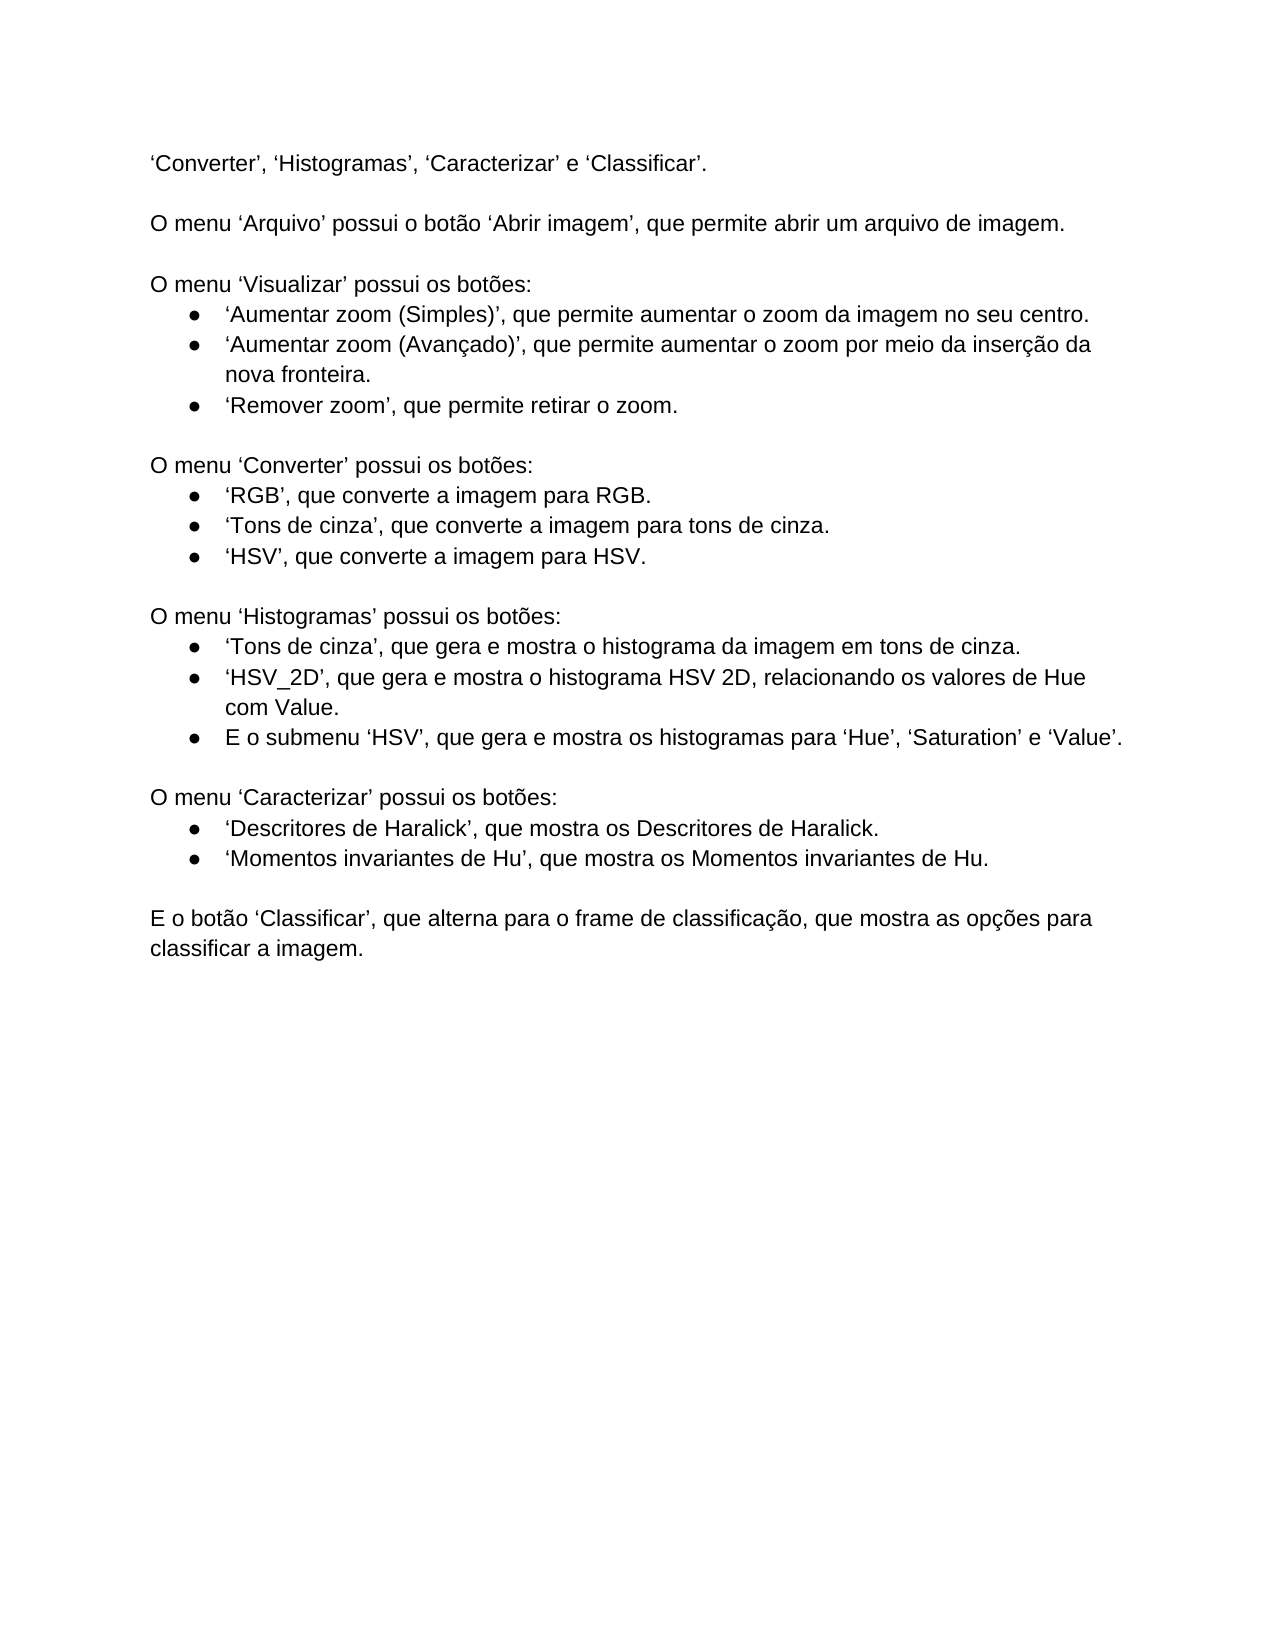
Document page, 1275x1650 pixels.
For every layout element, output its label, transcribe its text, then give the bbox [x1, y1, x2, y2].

text O menu ‘Caracterizar’ possui os botões: [150, 784, 1125, 811]
list ‘HSV_2D’, que gera e mostra o histograma HSV 2D, relacionando os valores de Hue com Value. [187, 663, 1125, 720]
list ‘RGB’, que converte a imagem para RGB. [187, 482, 1125, 509]
list ‘Descritores de Haralick’, que mostra os Descritores de Haralick. [187, 814, 1125, 841]
list ‘Aumentar zoom (Simples)’, que permite aumentar o zoom da imagem no seu centro. [187, 301, 1125, 327]
list ‘HSV’, que converte a imagem para HSV. [187, 543, 1125, 569]
list E o submenu ‘HSV’, que gera e mostra os histogramas para ‘Hue’, ‘Saturation’ e ‘Value’. [187, 724, 1125, 750]
text ‘Converter’, ‘Histogramas’, ‘Caracterizar’ e ‘Classificar’. [150, 150, 1125, 176]
list ‘Aumentar zoom (Avançado)’, que permite aumentar o zoom por meio da inserção da nova fronteira. [187, 331, 1125, 388]
text O menu ‘Converter’ possui os botões: [150, 452, 1125, 478]
list ‘Momentos invariantes de Hu’, que mostra os Momentos invariantes de Hu. [187, 845, 1125, 871]
text O menu ‘Histogramas’ possui os botões: [150, 603, 1125, 629]
list ‘Tons de cinza’, que converte a imagem para tons de cinza. [187, 512, 1125, 539]
text O menu ‘Visualizar’ possui os botões: [150, 271, 1125, 297]
text E o botão ‘Classificar’, que alterna para o frame de classificação, que mostra as opções para classificar a imagem. [150, 905, 1125, 962]
text O menu ‘Arquivo’ possui o botão ‘Abrir imagem’, que permite abrir um arquivo de imagem. [150, 210, 1125, 237]
list ‘Remover zoom’, que permite retirar o zoom. [187, 392, 1125, 418]
list ‘Tons de cinza’, que gera e mostra o histograma da imagem em tons de cinza. [187, 633, 1125, 660]
